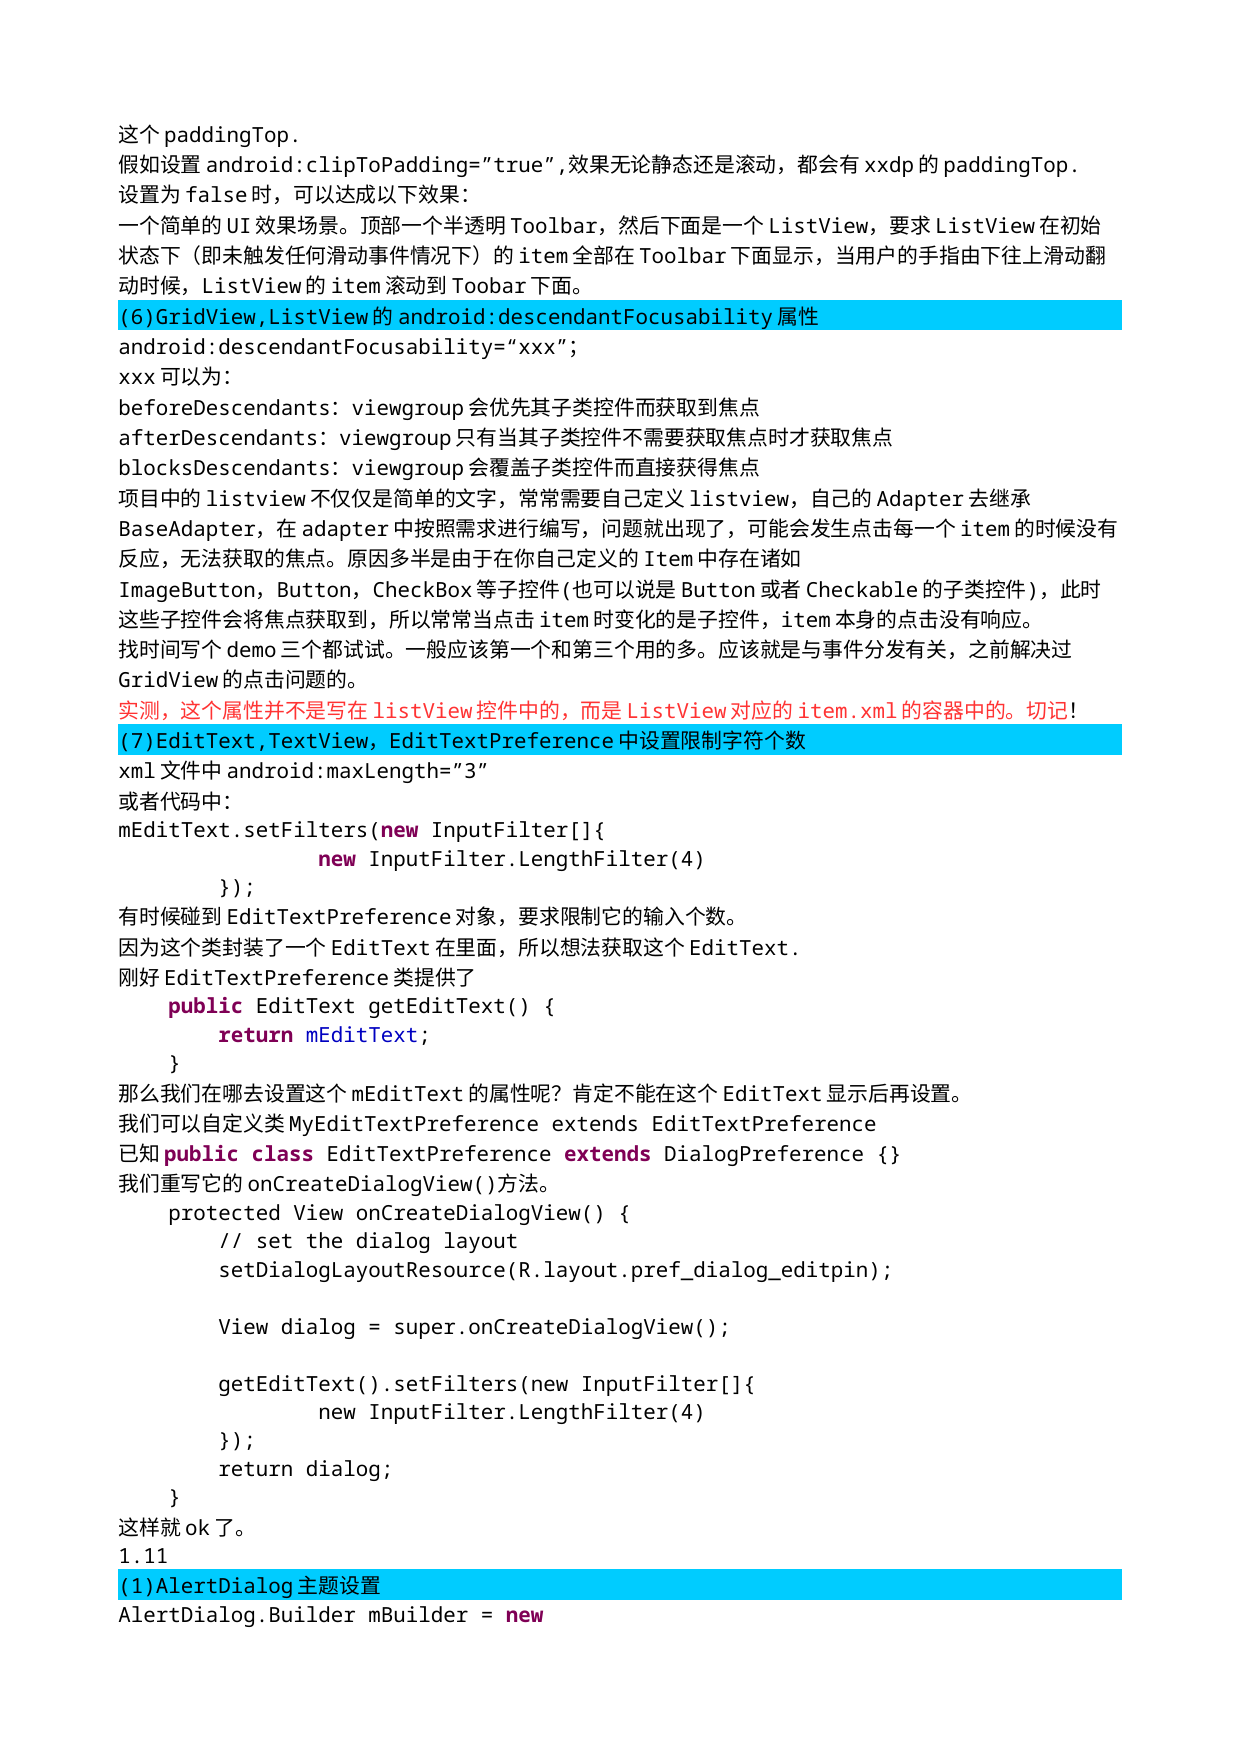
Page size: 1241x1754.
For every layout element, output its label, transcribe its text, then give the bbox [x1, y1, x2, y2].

text afterDescendants：viewgroup只有当其子类控件不需要获取焦点时才获取焦点 [118, 421, 1122, 452]
text // set the dialog layout [118, 1226, 1122, 1255]
text new InputFilter.LengthFilter(4) [118, 844, 1122, 872]
text 我们重写它的onCreateDialogView()方法。 [118, 1168, 1122, 1198]
text public EditText getEditText() { [118, 991, 1122, 1020]
text 已知public class EditTextPreference extends DialogPreference {} [118, 1137, 1122, 1168]
text 一个简单的UI效果场景。顶部一个半透明Toolbar，然后下面是一个ListView，要求ListView在初始状态下（即未触发任何滑动事件情况下）的item全部在Toolbar下面显示，当用户的手指由下往上滑动翻动时候，ListView的item滚动到Toobar下面。 [118, 209, 1122, 300]
text } [118, 1048, 1122, 1077]
text 这样就ok了。 [118, 1511, 1122, 1541]
text 因为这个类封装了一个EditText在里面，所以想法获取这个EditText. [118, 931, 1122, 961]
text 1.11 [118, 1541, 1122, 1569]
text 假如设置android:clipToPadding=”true”,效果无论静态还是滚动，都会有xxdp的paddingTop. [118, 148, 1122, 179]
text return dialog; [118, 1454, 1122, 1482]
text (7)EditText,TextView，EditTextPreference中设置限制字符个数 [118, 724, 1122, 755]
text 刚好EditTextPreference类提供了 [118, 961, 1122, 991]
text 项目中的listview不仅仅是简单的文字，常常需要自己定义listview，自己的Adapter去继承BaseAdapter，在adapter中按照需求进行编写，问题就出现了，可能会发生点击每一个item的时候没有反应，无法获取的焦点。原因多半是由于在你自己定义的Item中存在诸如ImageButton，Button，CheckBox等子控件(也可以说是Button或者Checkable的子类控件)，此时这些子控件会将焦点获取到，所以常常当点击item时变化的是子控件，item本身的点击没有响应。 [118, 482, 1122, 633]
text 找时间写个demo三个都试试。一般应该第一个和第三个用的多。应该就是与事件分发有关，之前解决过GridView的点击问题的。 [118, 633, 1122, 694]
text 这个paddingTop. [118, 118, 1122, 148]
text }); [118, 1426, 1122, 1454]
text blocksDescendants：viewgroup会覆盖子类控件而直接获得焦点 [118, 452, 1122, 482]
text beforeDescendants：viewgroup会优先其子类控件而获取到焦点 [118, 391, 1122, 421]
text 或者代码中： [118, 785, 1122, 815]
text setDialogLayoutResource(R.layout.pref_dialog_editpin); [118, 1255, 1122, 1283]
text return mEditText; [118, 1020, 1122, 1048]
text AlertDialog.Builder mBuilder = new [118, 1600, 1122, 1628]
text new InputFilter.LengthFilter(4) [118, 1397, 1122, 1426]
text mEditText.setFilters(new InputFilter[]{ [118, 815, 1122, 844]
text 我们可以自定义类MyEditTextPreference extends EditTextPreference [118, 1107, 1122, 1137]
text View dialog = super.onCreateDialogView(); [118, 1312, 1122, 1340]
text (1)AlertDialog主题设置 [118, 1569, 1122, 1600]
text protected View onCreateDialogView() { [118, 1198, 1122, 1226]
text 实测，这个属性并不是写在listView控件中的，而是ListView对应的item.xml的容器中的。切记！ [118, 694, 1122, 724]
text (6)GridView,ListView的 android:descendantFocusability属性 [118, 300, 1122, 330]
text xxx可以为： [118, 361, 1122, 391]
text 那么我们在哪去设置这个mEditText的属性呢？肯定不能在这个EditText显示后再设置。 [118, 1077, 1122, 1107]
text getEditText().setFilters(new InputFilter[]{ [118, 1369, 1122, 1397]
text xml文件中android:maxLength=”3” [118, 755, 1122, 785]
text android:descendantFocusability=“xxx”； [118, 330, 1122, 361]
text 设置为false时，可以达成以下效果： [118, 179, 1122, 209]
text }); [118, 872, 1122, 901]
text 有时候碰到EditTextPreference对象，要求限制它的输入个数。 [118, 901, 1122, 931]
text } [118, 1482, 1122, 1511]
